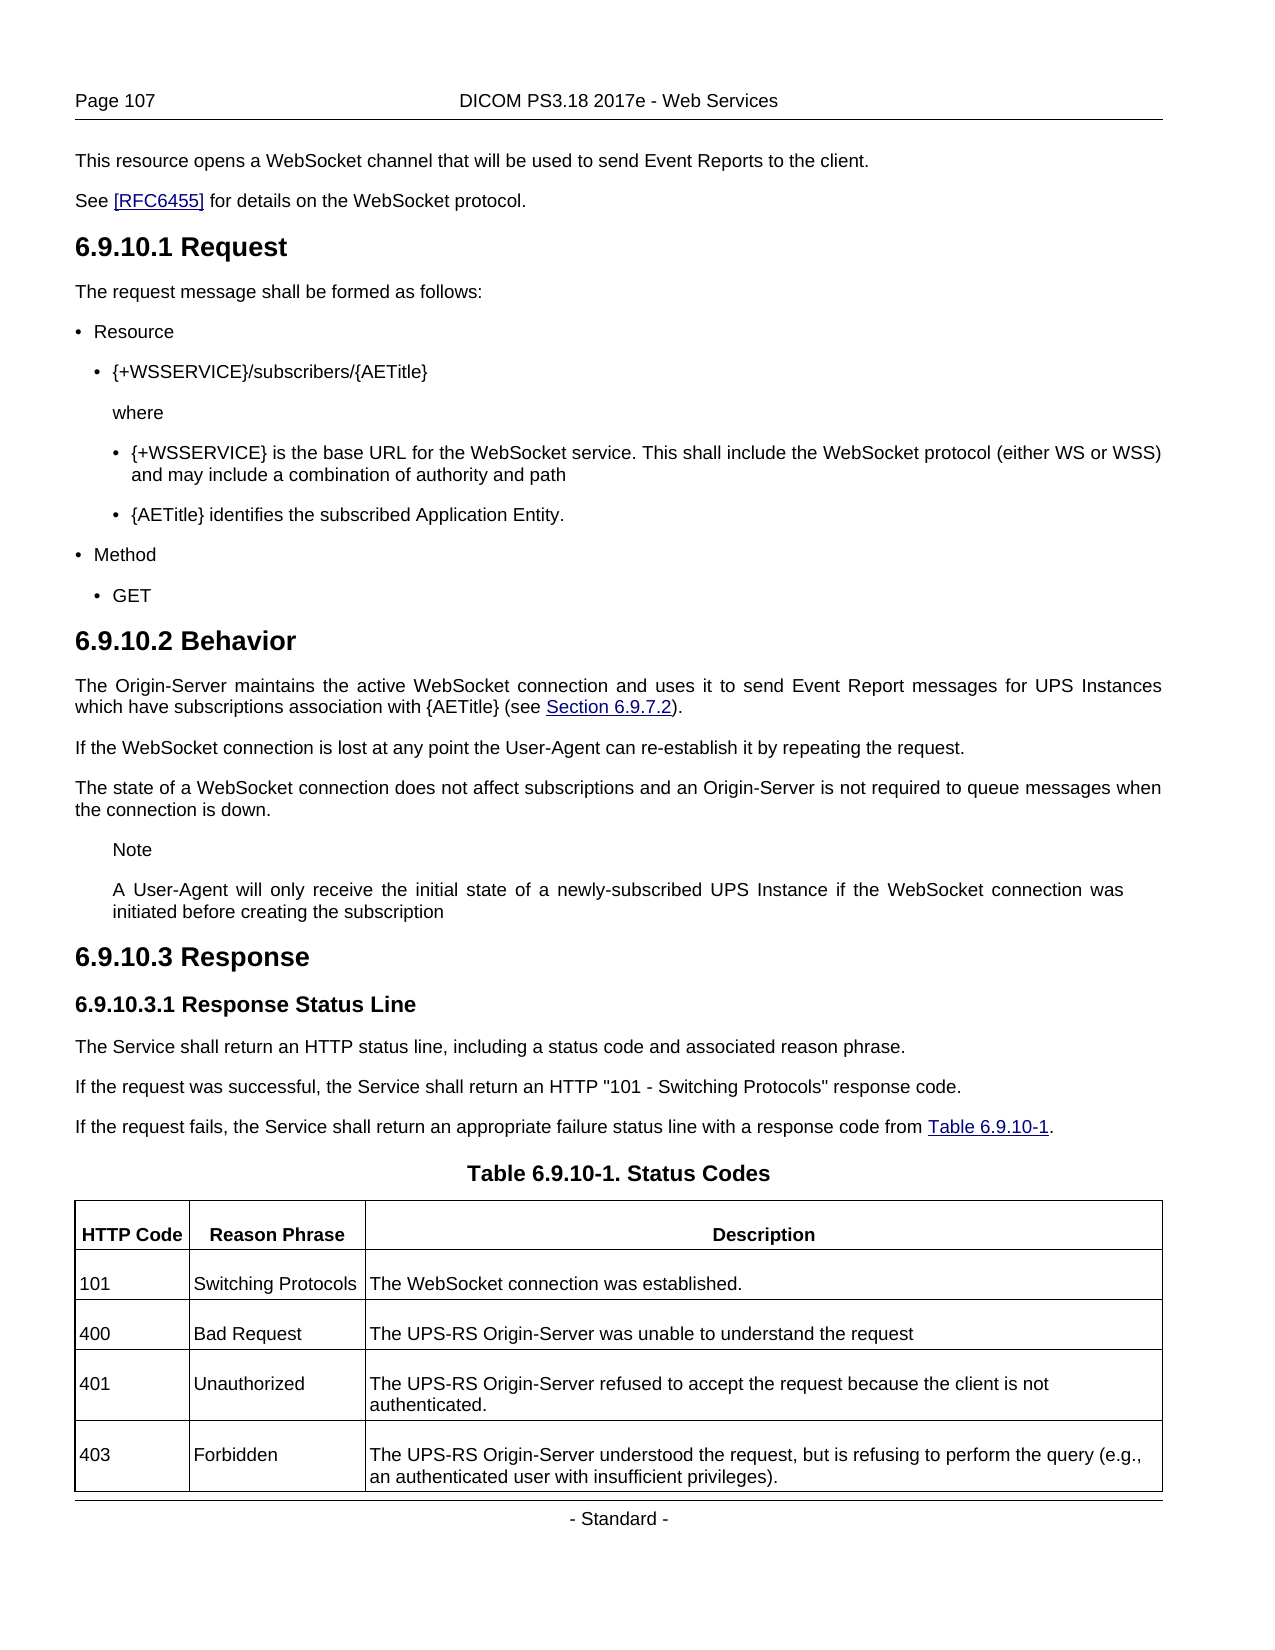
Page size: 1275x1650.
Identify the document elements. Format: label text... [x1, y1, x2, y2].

list Resource [75, 321, 1162, 342]
text The request message shall be formed as follows: [75, 281, 1162, 302]
list GET [94, 584, 1162, 606]
table_cell The WebSocket connection was established. [366, 1250, 1162, 1299]
text A User-Agent will only receive the initial state of a newly-subscribed UPS Instance if the WebSocket connection was initiated before creating the subscription [112, 879, 1125, 922]
list {+WSSERVICE} is the base URL for the WebSocket service. This shall include the WebSocket protocol (either WS or WSS) and may include a combination of authority and path [112, 442, 1162, 485]
table_header Description [366, 1201, 1162, 1249]
table_cell 101 [76, 1250, 189, 1299]
list Method [75, 544, 1162, 566]
text This resource opens a WebSocket channel that will be used to send Event Reports to the client. [75, 150, 1162, 172]
table_cell Unauthorized [190, 1350, 365, 1420]
text Note [112, 839, 1125, 860]
text 6.9.10.2 Behavior [75, 625, 1162, 656]
list {AETitle} identifies the subscribed Application Entity. [112, 504, 1162, 525]
table_cell Bad Request [190, 1300, 365, 1349]
table_cell Forbidden [190, 1421, 365, 1491]
text 6.9.10.3 Response [75, 941, 1162, 972]
table_cell The UPS-RS Origin-Server understood the request, but is refusing to perform the query (e.g., an authenticated user with insufficient privileges). [366, 1421, 1162, 1491]
table_cell 401 [76, 1350, 189, 1420]
text The Origin-Server maintains the active WebSocket connection and uses it to send Event Report messages for UPS Instances which have subscriptions association with {AETitle} (see Section 6.9.7.2). [75, 675, 1162, 718]
text The state of a WebSocket connection does not affect subscriptions and an Origin-Server is not required to queue messages when the connection is down. [75, 777, 1162, 820]
text See [RFC6455] for details on the WebSocket protocol. [75, 190, 1162, 212]
text If the request was successful, the Service shall return an HTTP "101 - Switching Protocols" response code. [75, 1076, 1162, 1097]
table_cell 403 [76, 1421, 189, 1491]
list where [94, 402, 1162, 423]
text 6.9.10.1 Request [75, 231, 1162, 262]
table_cell The UPS-RS Origin-Server was unable to understand the request [366, 1300, 1162, 1349]
table_header Reason Phrase [190, 1201, 365, 1249]
text If the WebSocket connection is lost at any point the User-Agent can re-establish it by repeating the request. [75, 737, 1162, 758]
table_cell The UPS-RS Origin-Server refused to accept the request because the client is not authenticated. [366, 1350, 1162, 1420]
table_cell Switching Protocols [190, 1250, 365, 1299]
table_cell 400 [76, 1300, 189, 1349]
table_header HTTP Code [76, 1201, 189, 1249]
list {+WSSERVICE}/subscribers/{AETitle} [94, 361, 1162, 383]
text Table 6.9.10-1. Status Codes [75, 1160, 1162, 1186]
text If the request fails, the Service shall return an appropriate failure status line with a response code from Table 6.9.10-1. [75, 1116, 1162, 1138]
text 6.9.10.3.1 Response Status Line [75, 991, 1162, 1017]
text The Service shall return an HTTP status line, including a status code and associated reason phrase. [75, 1036, 1162, 1057]
